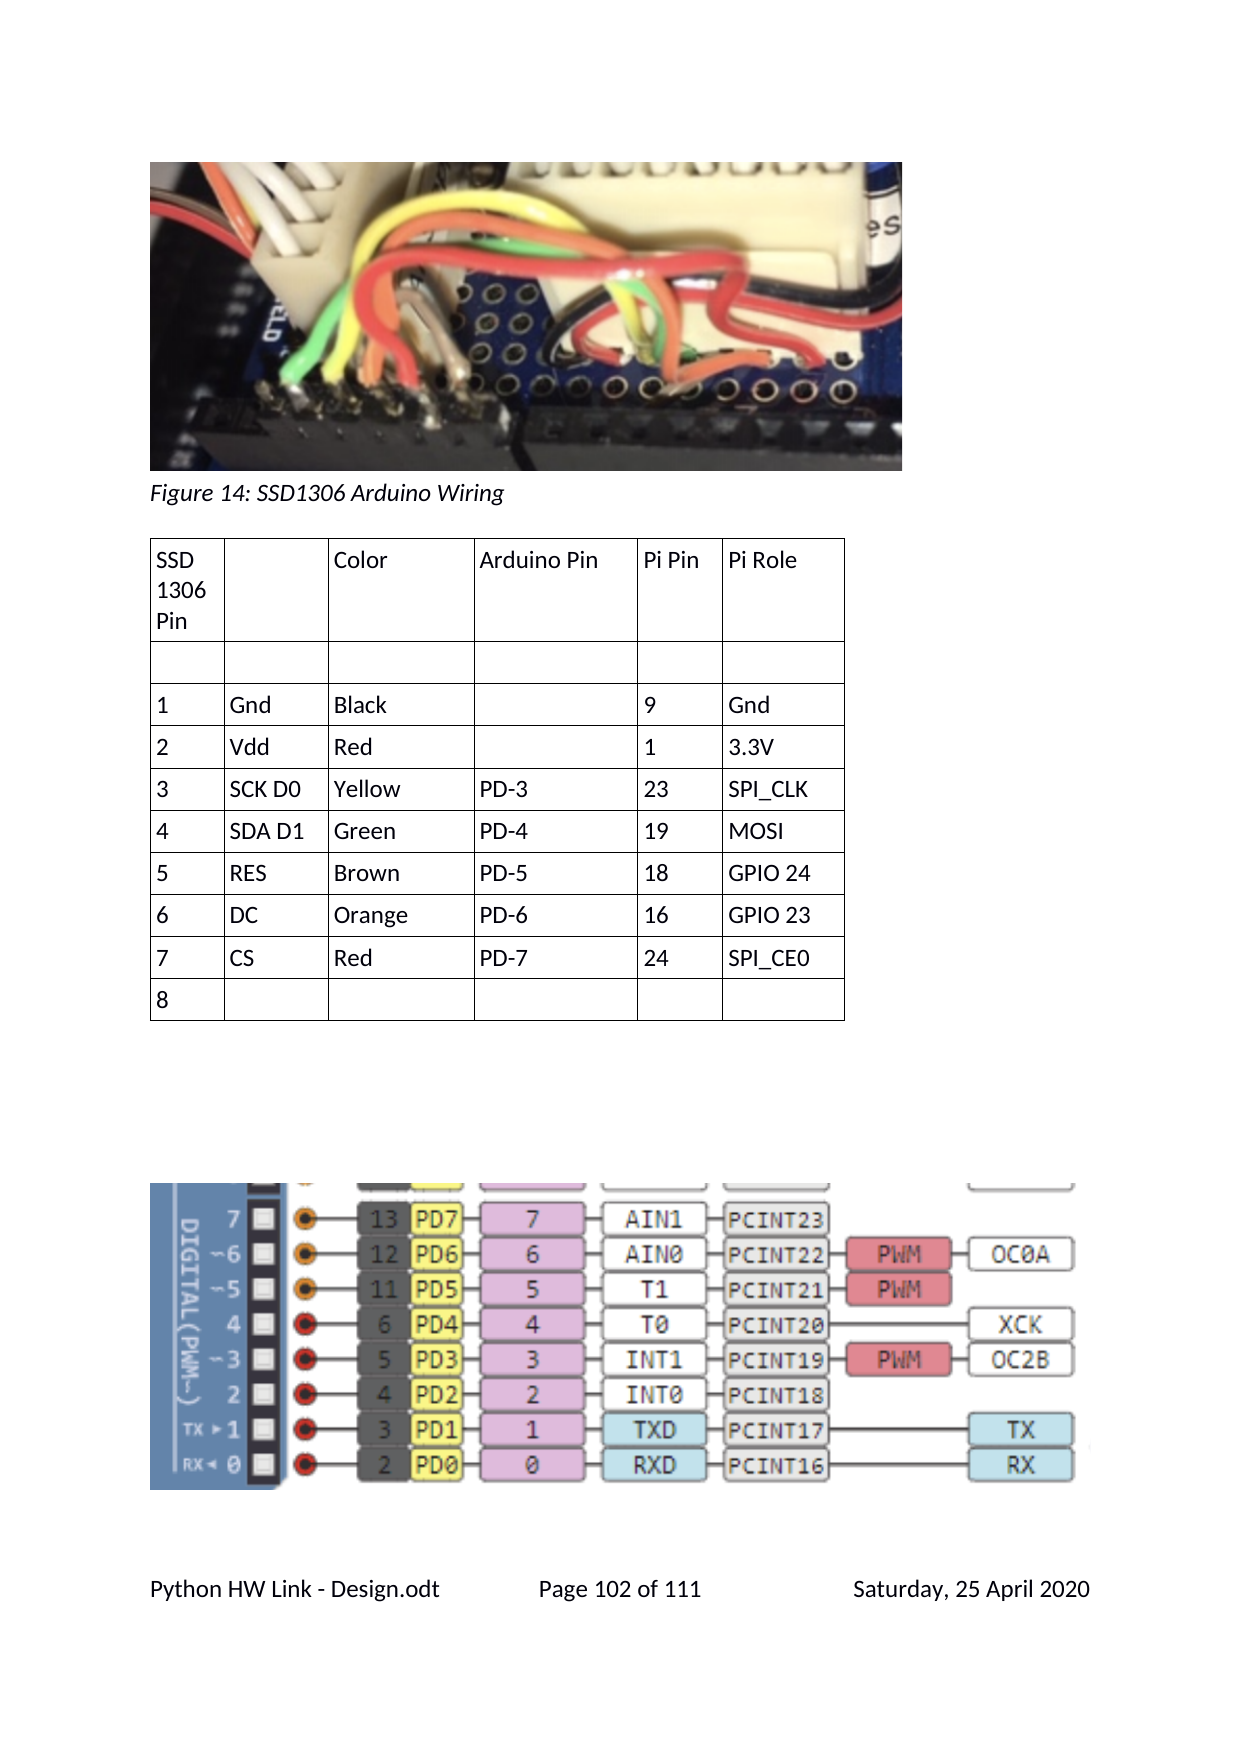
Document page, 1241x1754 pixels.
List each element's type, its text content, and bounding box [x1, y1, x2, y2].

table_cell [329, 979, 474, 1020]
table_cell PD-6 [475, 895, 637, 936]
table_cell 3.3V [723, 726, 844, 767]
table_cell 24 [638, 937, 722, 978]
table_cell 1 [151, 684, 224, 725]
table_cell DC [225, 895, 328, 936]
table_cell 2 [151, 726, 224, 767]
table_header Pi Pin [638, 539, 722, 641]
table_cell [723, 642, 844, 683]
table_cell 3 [151, 769, 224, 809]
table_cell 7 [151, 937, 224, 978]
table_header Color [329, 539, 474, 641]
table_cell [475, 642, 637, 683]
table_cell Black [329, 684, 474, 725]
table_cell PD-4 [475, 811, 637, 852]
table_cell Green [329, 811, 474, 852]
table_cell Brown [329, 853, 474, 894]
table_header [225, 539, 328, 641]
table_cell GPIO 24 [723, 853, 844, 894]
table_header SSD 1306 Pin [151, 539, 224, 641]
table_cell 8 [151, 979, 224, 1020]
table_cell Gnd [723, 684, 844, 725]
table_cell 16 [638, 895, 722, 936]
table_cell [475, 979, 637, 1020]
table_cell [475, 726, 637, 767]
table_cell Red [329, 937, 474, 978]
table_cell SPI_CLK [723, 769, 844, 809]
table_cell Red [329, 726, 474, 767]
table_cell 6 [151, 895, 224, 936]
text Figure 14: SSD1306 Arduino Wiring [150, 471, 902, 508]
table_header Arduino Pin [475, 539, 637, 641]
table_cell [475, 684, 637, 725]
table_cell PD-7 [475, 937, 637, 978]
table_cell [329, 642, 474, 683]
table_cell SPI_CE0 [723, 937, 844, 978]
table_cell [638, 642, 722, 683]
table_cell PD-5 [475, 853, 637, 894]
table_cell CS [225, 937, 328, 978]
table_cell Gnd [225, 684, 328, 725]
picture [150, 1183, 1091, 1490]
table_cell SDA D1 [225, 811, 328, 852]
table_cell 18 [638, 853, 722, 894]
table_cell RES [225, 853, 328, 894]
table_cell Yellow [329, 769, 474, 809]
table_cell 1 [638, 726, 722, 767]
table_cell [225, 979, 328, 1020]
table_cell Vdd [225, 726, 328, 767]
table_cell 23 [638, 769, 722, 809]
table_cell 4 [151, 811, 224, 852]
table_cell GPIO 23 [723, 895, 844, 936]
picture [150, 162, 903, 471]
table_header Pi Role [723, 539, 844, 641]
table_cell 19 [638, 811, 722, 852]
table_cell [225, 642, 328, 683]
table_cell 9 [638, 684, 722, 725]
table_cell Orange [329, 895, 474, 936]
table_cell PD-3 [475, 769, 637, 809]
table_cell [151, 642, 224, 683]
table_cell MOSI [723, 811, 844, 852]
table_cell SCK D0 [225, 769, 328, 809]
table_cell [638, 979, 722, 1020]
table_cell [723, 979, 844, 1020]
table_cell 5 [151, 853, 224, 894]
